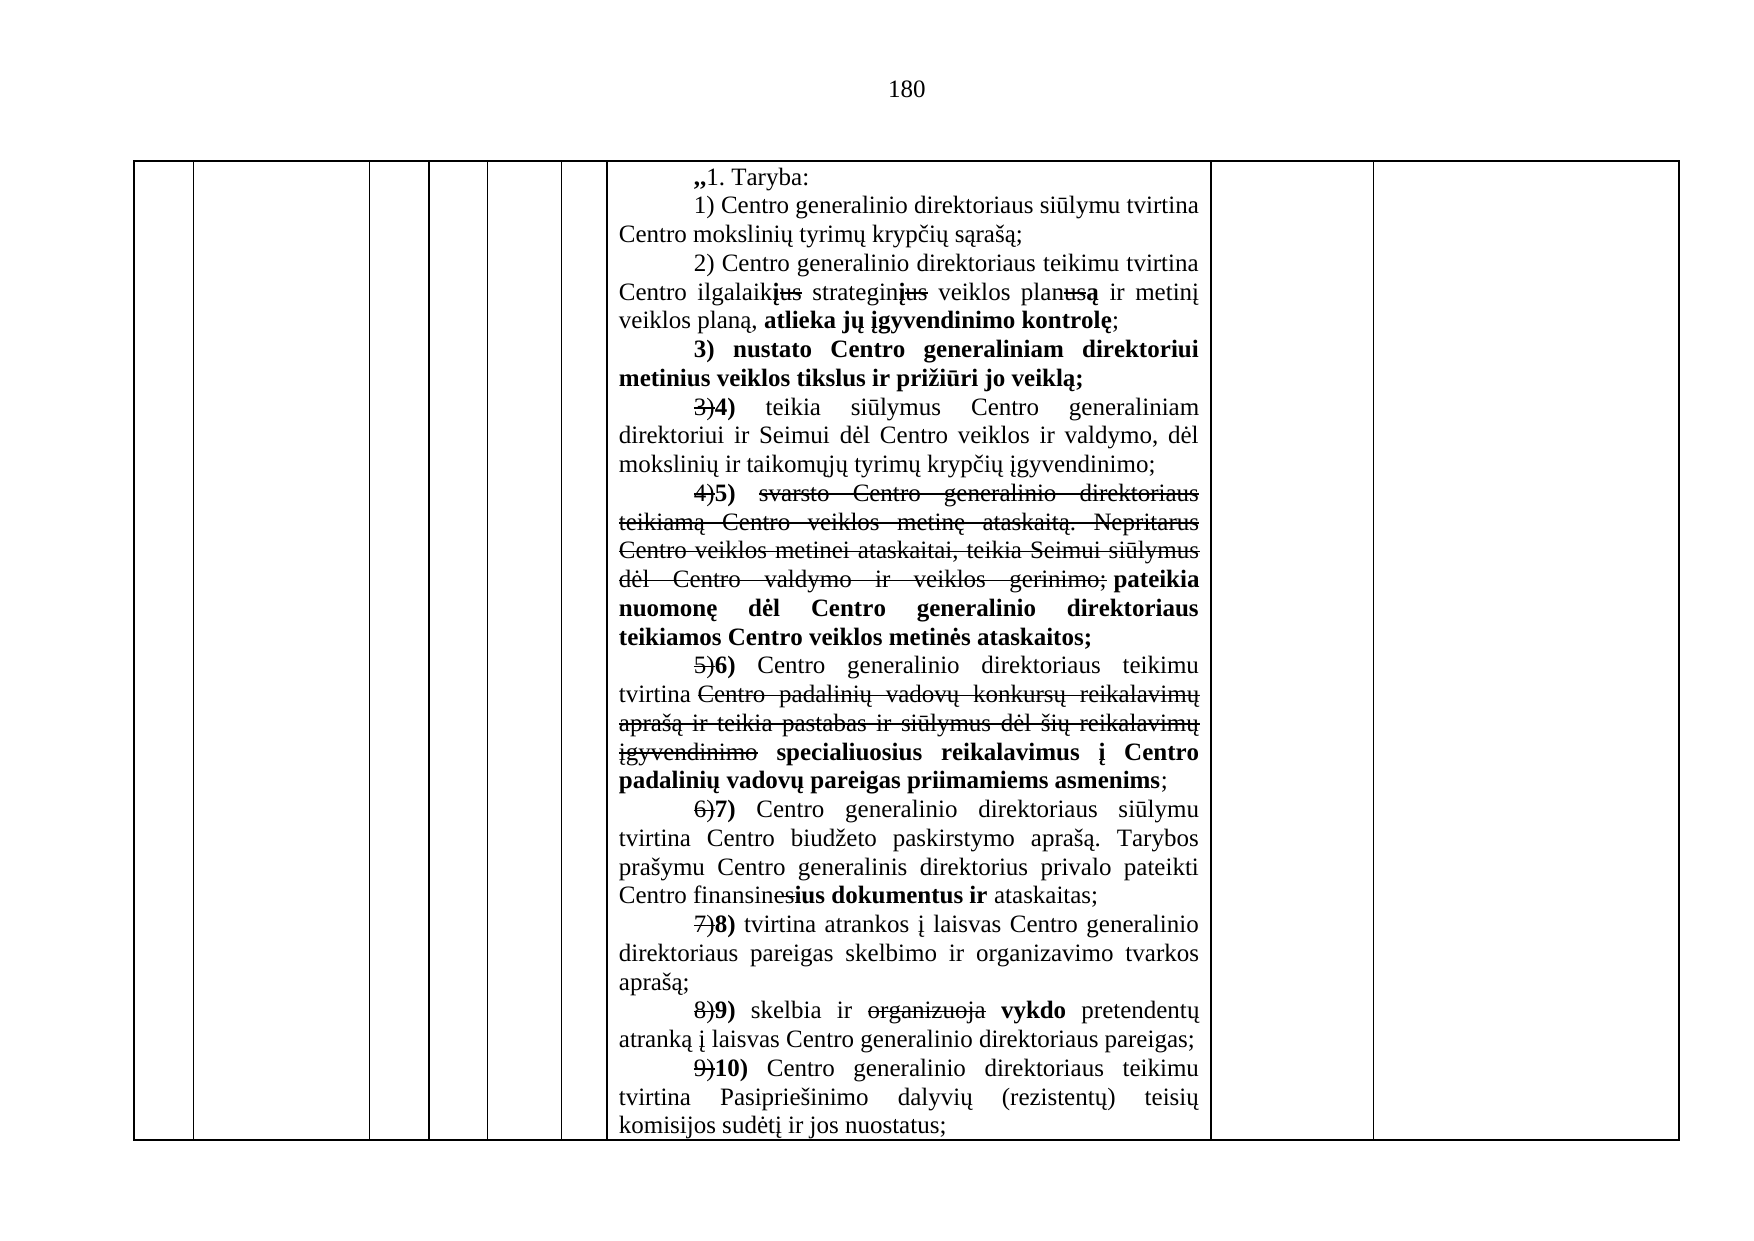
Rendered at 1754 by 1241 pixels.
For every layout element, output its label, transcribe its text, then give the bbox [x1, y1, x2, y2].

table_cell [488, 162, 561, 1139]
table_cell [1374, 162, 1678, 1139]
table_cell [194, 162, 369, 1139]
table_cell [135, 162, 193, 1139]
table_cell [370, 162, 428, 1139]
table_cell [562, 162, 606, 1139]
table_cell [1212, 162, 1373, 1139]
table_cell [430, 162, 487, 1139]
table_cell ,,1. Taryba: 1) Centro generalinio direktoriaus siūlymu tvirtina Centro mokslinių tyrimų krypčių sąrašą; 2) Centro generalinio direktoriaus teikimu tvirtina Centro ilgalaikįus strateginįus veiklos planusą ir metinį veiklos planą, atlieka jų įgyvendinimo kontrolę; 3) nustato Centro generaliniam direktoriui metinius veiklos tikslus ir prižiūri jo veiklą; 3)4) teikia siūlymus Centro generaliniam direktoriui ir Seimui dėl Centro veiklos ir valdymo, dėl mokslinių ir taikomųjų tyrimų krypčių įgyvendinimo; 4)5) svarsto Centro generalinio direktoriaus teikiamą Centro veiklos metinę ataskaitą. Nepritarus Centro veiklos metinei ataskaitai, teikia Seimui siūlymus dėl Centro valdymo ir veiklos gerinimo; pateikia nuomonę dėl Centro generalinio direktoriaus teikiamos Centro veiklos metinės ataskaitos; 5)6) Centro generalinio direktoriaus teikimu tvirtina Centro padalinių vadovų konkursų reikalavimų aprašą ir teikia pastabas ir siūlymus dėl šių reikalavimų įgyvendinimo specialiuosius reikalavimus į Centro padalinių vadovų pareigas priimamiems asmenims; 6)7) Centro generalinio direktoriaus siūlymu tvirtina Centro biudžeto paskirstymo aprašą. Tarybos prašymu Centro generalinis direktorius privalo pateikti Centro finansinesius dokumentus ir ataskaitas; 7)8) tvirtina atrankos į laisvas Centro generalinio direktoriaus pareigas skelbimo ir organizavimo tvarkos aprašą; 8)9) skelbia ir organizuoja vykdo pretendentų atranką į laisvas Centro generalinio direktoriaus pareigas; 9)10) Centro generalinio direktoriaus teikimu tvirtina Pasipriešinimo dalyvių (rezistentų) teisių komisijos sudėtį ir jos nuostatus; [608, 162, 1210, 1139]
